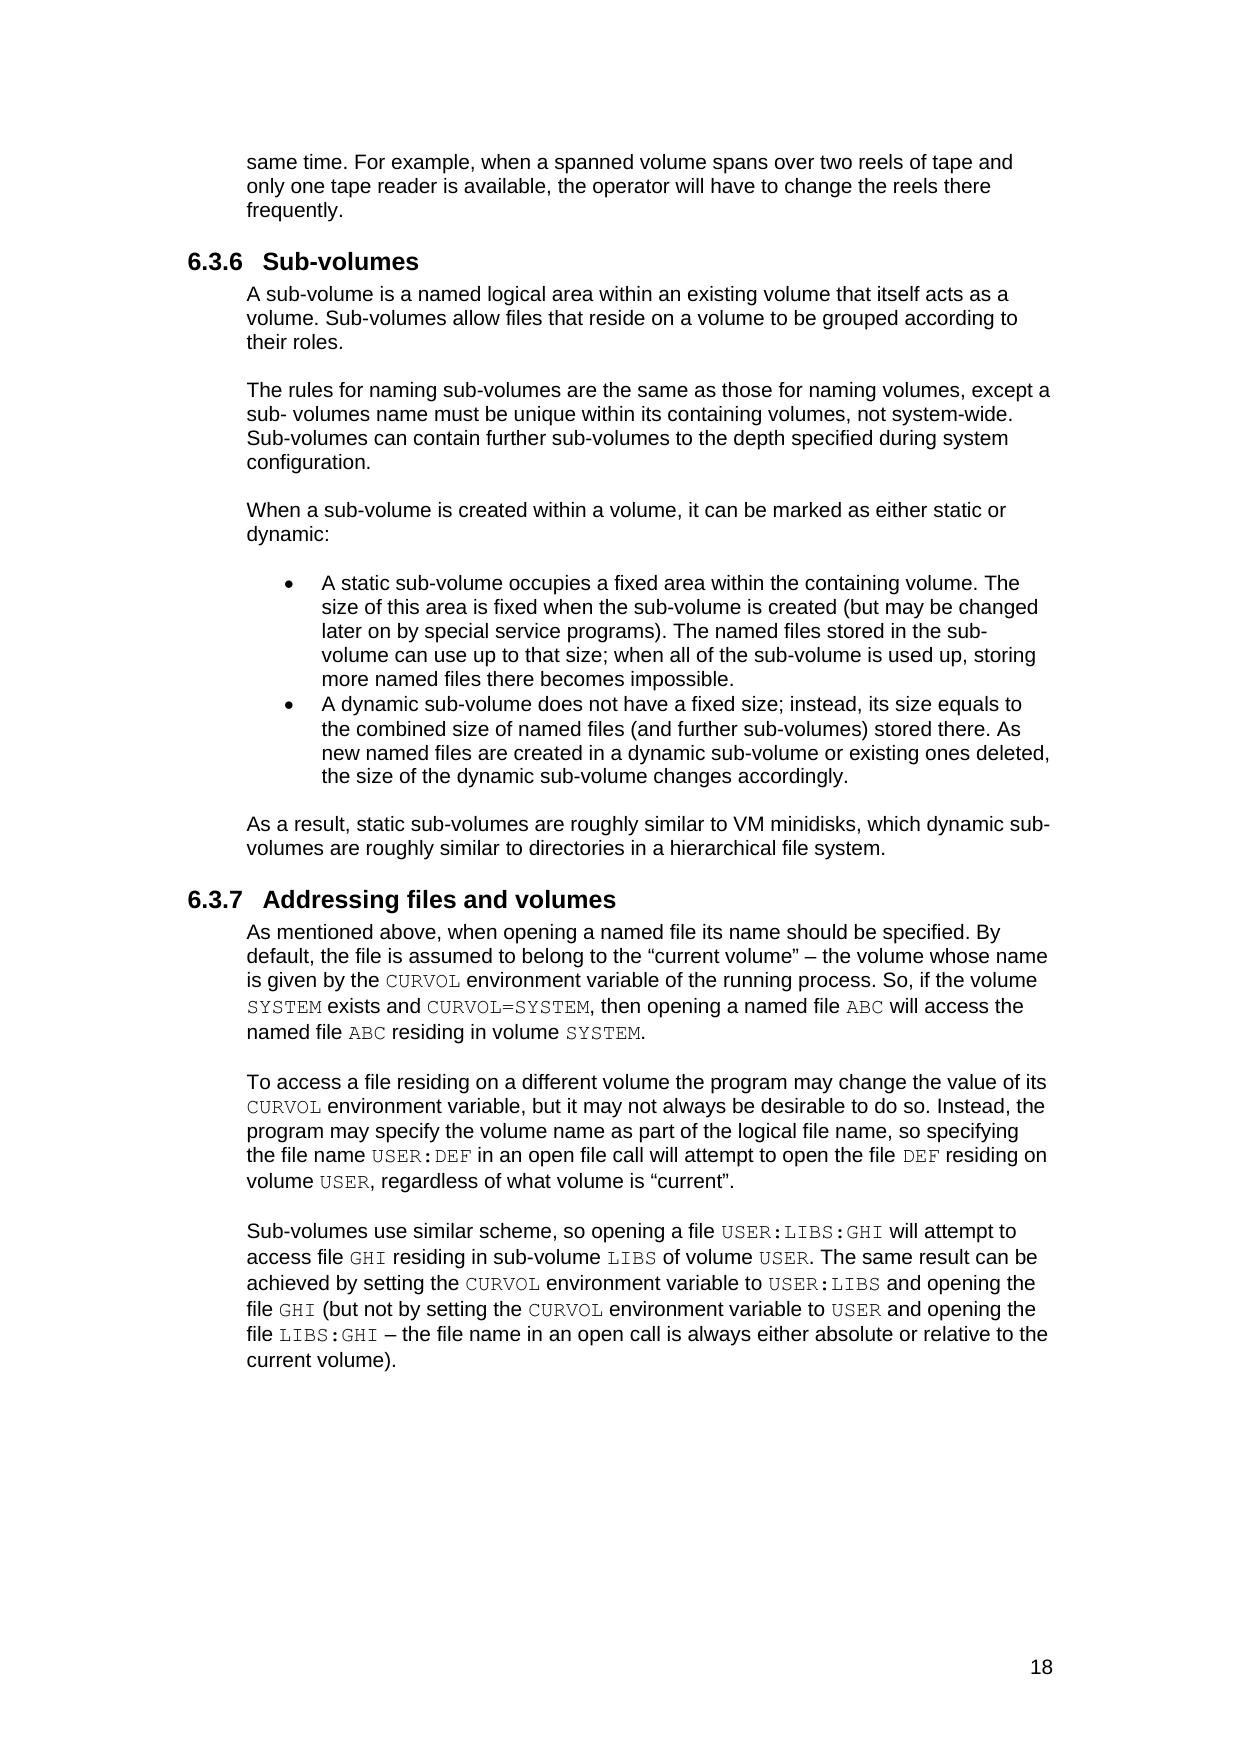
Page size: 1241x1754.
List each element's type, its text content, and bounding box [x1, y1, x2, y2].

subtitle Sub-volumes [187, 247, 1053, 276]
text Sub-volumes use similar scheme, so opening a file USER:LIBS:GHI will attempt to access file GHI residing in sub-volume LIBS of volume USER. The same result can be achieved by setting the CURVOL environment variable to USER:LIBS and opening the file GHI (but not by setting the CURVOL environment variable to USER and opening the file LIBS:GHI – the file name in an open call is always either absolute or relative to the current volume). [246, 1219, 1053, 1372]
text To access a file residing on a different volume the program may change the value of its CURVOL environment variable, but it may not always be desirable to do so. Instead, the program may specify the volume name as part of the logical file name, so specifying the file name USER:DEF in an open file call will attempt to open the file DEF residing on volume USER, regardless of what volume is “current”. [246, 1069, 1053, 1195]
text As mentioned above, when opening a named file its name should be specified. By default, the file is assumed to belong to the “current volume” – the volume whose name is given by the CURVOL environment variable of the running process. So, if the volume SYSTEM exists and CURVOL=SYSTEM, then opening a named file ABC will access the named file ABC residing in volume SYSTEM. [246, 920, 1053, 1046]
text The rules for naming sub-volumes are the same as those for naming volumes, except a sub- volumes name must be unique within its containing volumes, not system-wide. Sub-volumes can contain further sub-volumes to the depth specified during system configuration. [246, 378, 1053, 474]
subtitle Addressing files and volumes [187, 885, 1053, 914]
text A sub-volume is a named logical area within an existing volume that itself acts as a volume. Sub-volumes allow files that reside on a volume to be grouped according to their roles. [246, 282, 1053, 354]
text When a sub-volume is created within a volume, it can be marked as either static or dynamic: [246, 498, 1053, 546]
list A dynamic sub-volume does not have a fixed size; instead, its size equals to the combined size of named files (and further sub-volumes) stored there. As new named files are created in a dynamic sub-volume or existing ones deleted, the size of the dynamic sub-volume changes accordingly. [284, 691, 1053, 788]
list A static sub-volume occupies a fixed area within the containing volume. The size of this area is fixed when the sub-volume is created (but may be changed later on by special service programs). The named files stored in the sub-volume can use up to that size; when all of the sub-volume is used up, storing more named files there becomes impossible. [284, 569, 1053, 691]
text As a result, static sub-volumes are roughly similar to VM minidisks, which dynamic sub-volumes are roughly similar to directories in a hierarchical file system. [246, 812, 1053, 860]
text same time. For example, when a spanned volume spans over two reels of tape and only one tape reader is available, the operator will have to change the reels there frequently. [246, 150, 1053, 222]
